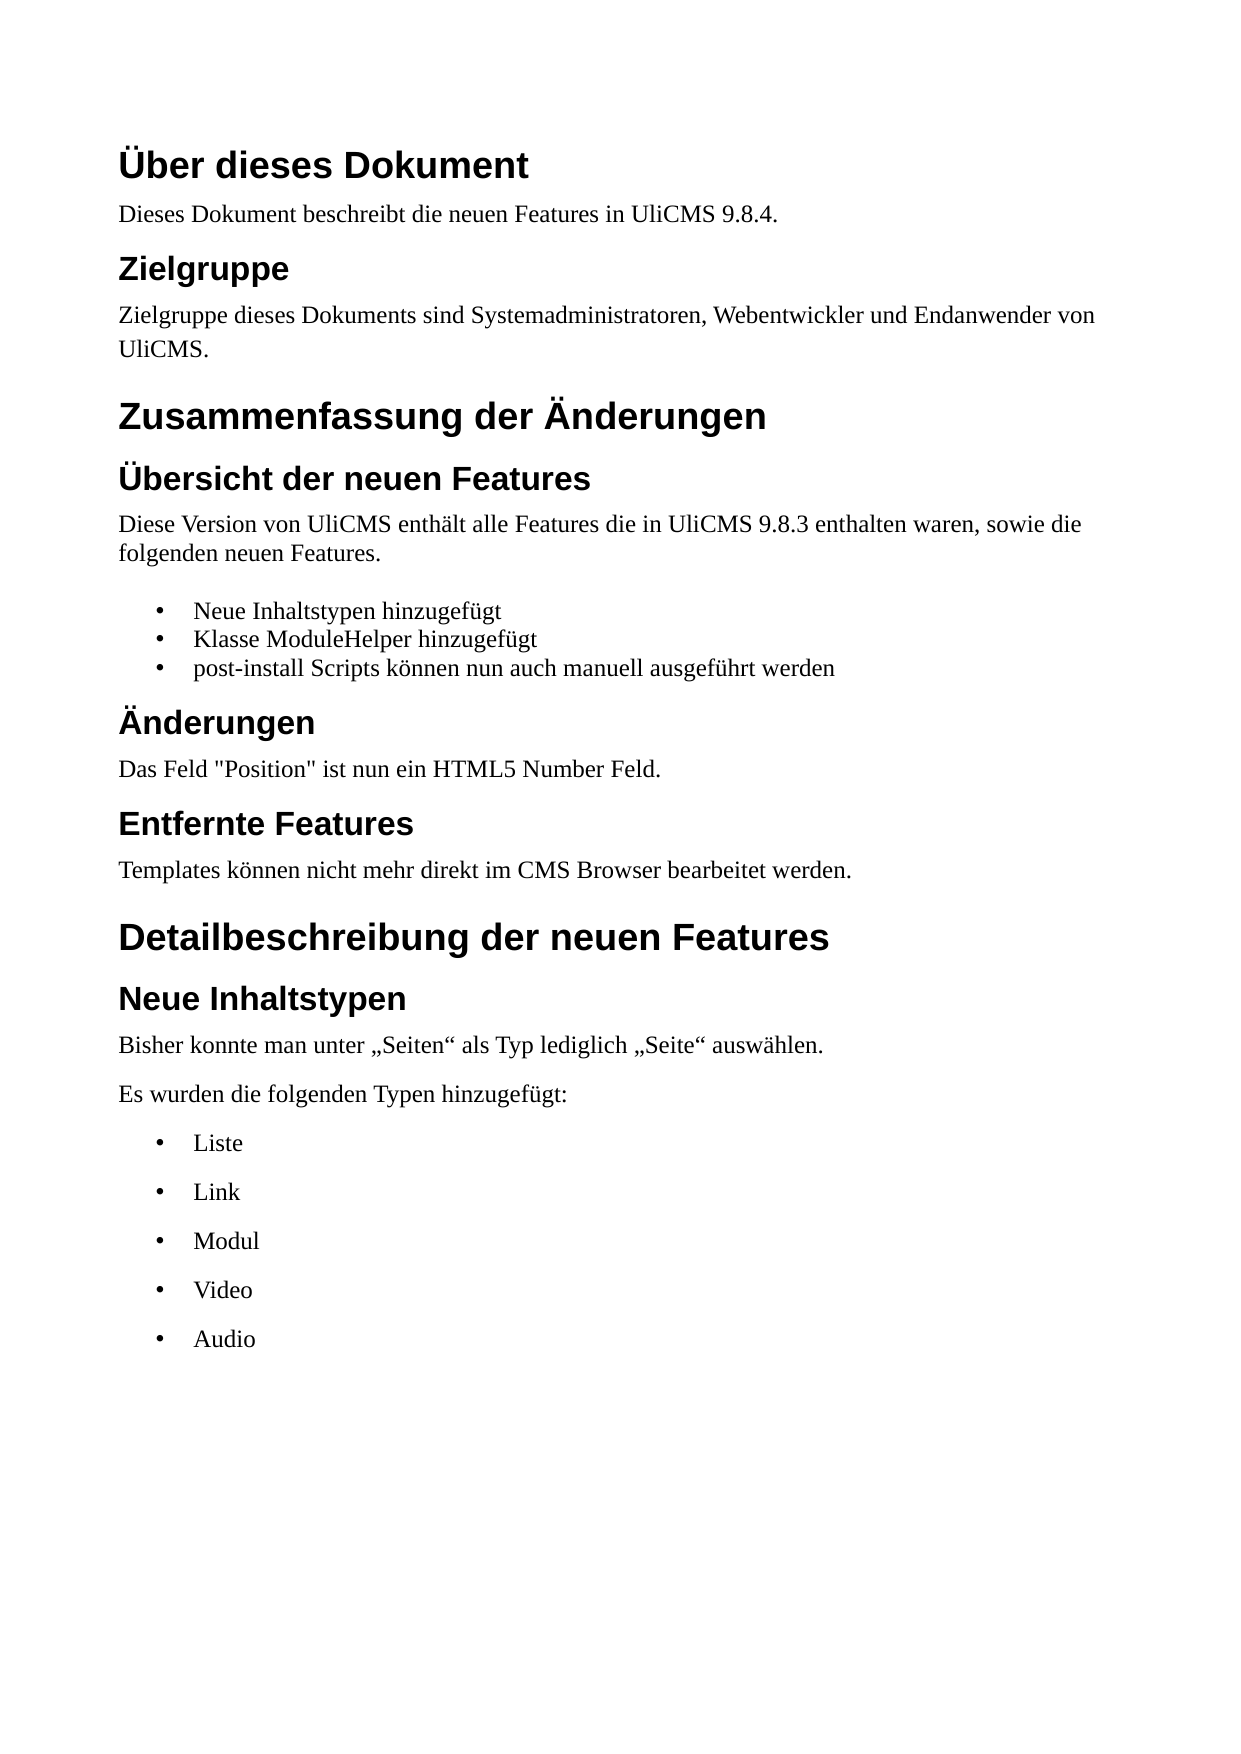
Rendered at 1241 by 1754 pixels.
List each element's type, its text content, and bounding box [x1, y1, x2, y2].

text Das Feld "Position" ist nun ein HTML5 Number Feld. [118, 754, 1123, 783]
list Modul [156, 1226, 1123, 1255]
text Bisher konnte man unter „Seiten“ als Typ lediglich „Seite“ auswählen. [118, 1030, 1123, 1059]
list post-install Scripts können nun auch manuell ausgeführt werden [156, 653, 1123, 682]
text Es wurden die folgenden Typen hinzugefügt: [118, 1079, 1123, 1108]
subtitle Über dieses Dokument [118, 143, 1123, 187]
subtitle Änderungen [118, 703, 1123, 742]
text Templates können nicht mehr direkt im CMS Browser bearbeitet werden. [118, 855, 1123, 883]
list Video [156, 1275, 1123, 1304]
list Liste [156, 1128, 1123, 1157]
list Audio [156, 1324, 1123, 1353]
list Klasse ModuleHelper hinzugefügt [156, 624, 1123, 653]
text Dieses Dokument beschreibt die neuen Features in UliCMS 9.8.4. [118, 199, 1123, 228]
subtitle Zielgruppe [118, 249, 1123, 287]
text Zielgruppe dieses Dokuments sind Systemadministratoren, Webentwickler und Endanwender von UliCMS. [118, 300, 1123, 363]
text Diese Version von UliCMS enthält alle Features die in UliCMS 9.8.3 enthalten waren, sowie die folgenden neuen Features. [118, 509, 1123, 567]
list Link [156, 1177, 1123, 1206]
subtitle Neue Inhaltstypen [118, 979, 1123, 1017]
subtitle Übersicht der neuen Features [118, 458, 1123, 497]
subtitle Zusammenfassung der Änderungen [118, 394, 1123, 438]
subtitle Entfernte Features [118, 804, 1123, 842]
subtitle Detailbeschreibung der neuen Features [118, 914, 1123, 958]
list Neue Inhaltstypen hinzugefügt [156, 596, 1123, 624]
